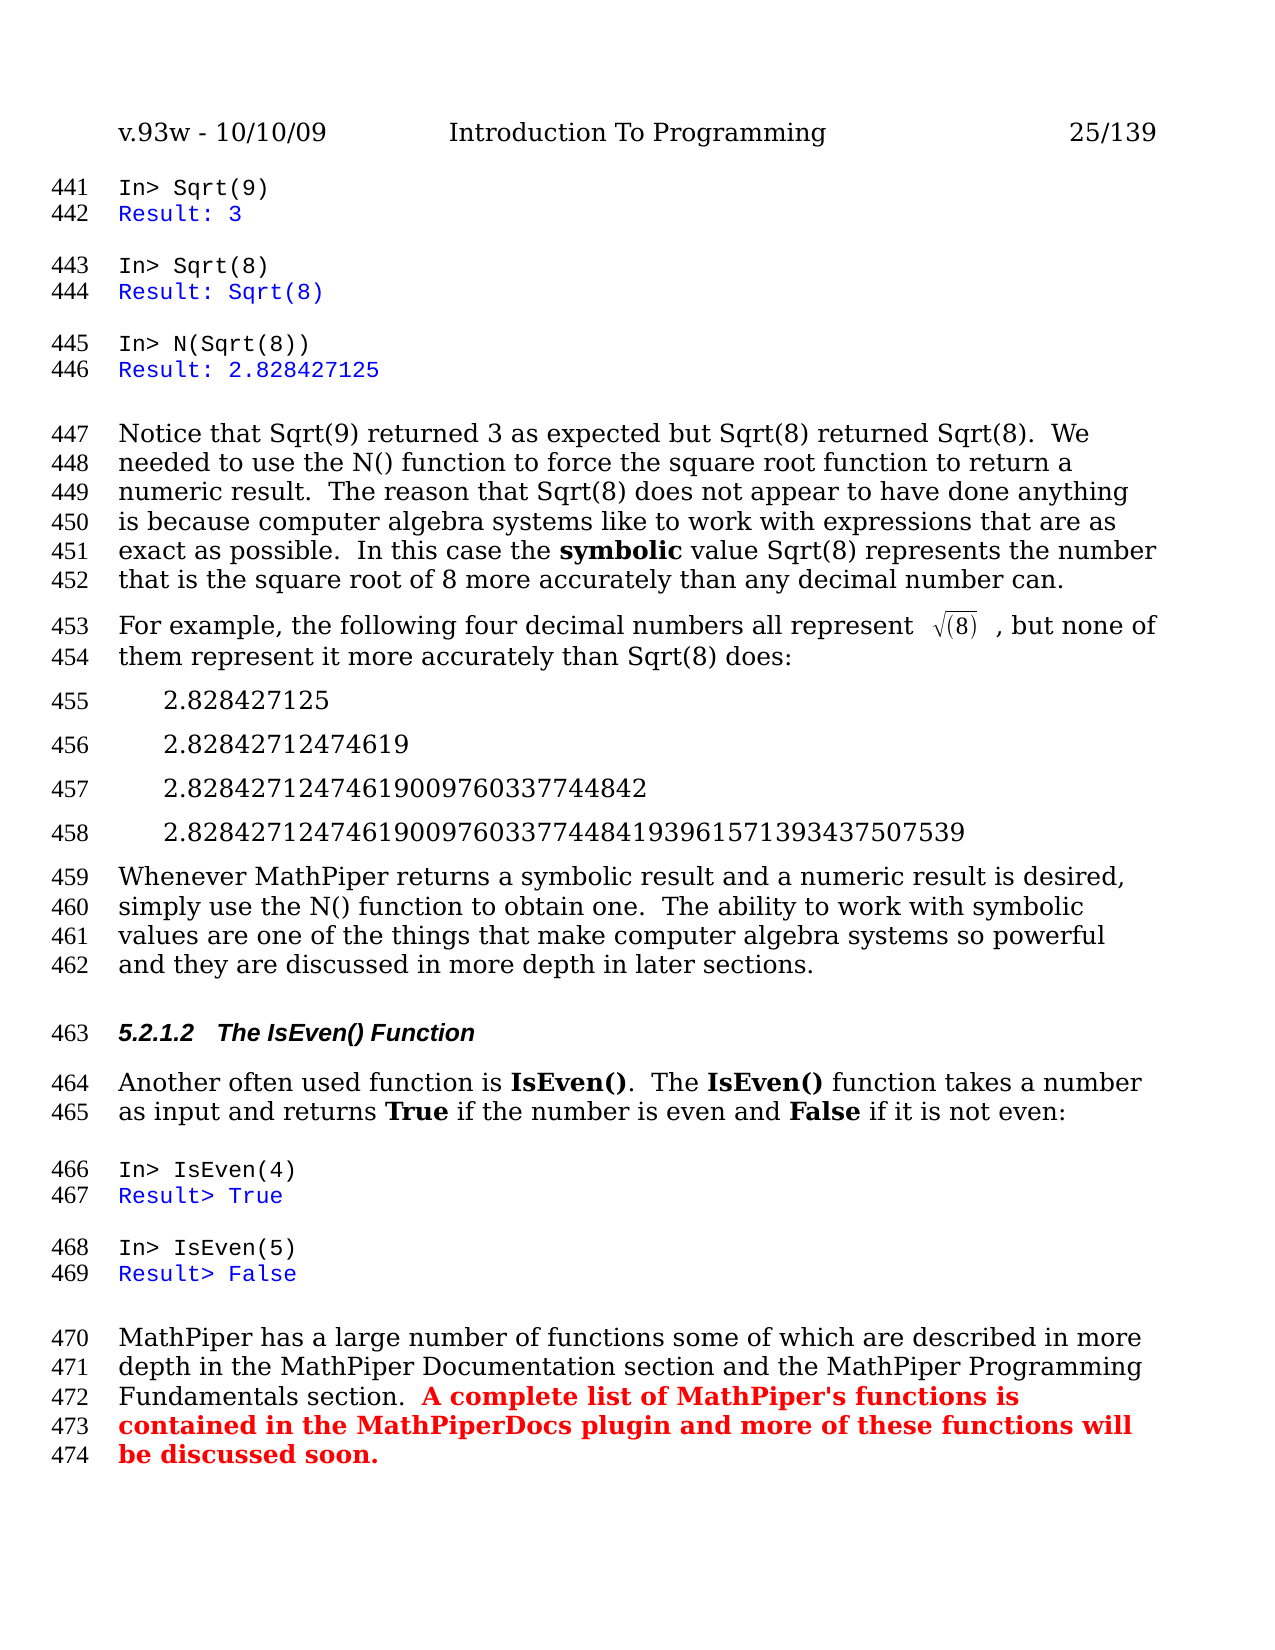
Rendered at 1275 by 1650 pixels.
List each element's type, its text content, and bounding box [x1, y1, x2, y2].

text For example, the following four decimal numbers all represent, but none of them represent it more accurately than Sqrt(8) does: [118, 609, 1157, 671]
text 2.8284271247461900976033774484193961571393437507539 [163, 818, 1157, 848]
text In> Sqrt(8) [118, 254, 1157, 281]
text 2.82842712474619 [163, 730, 1157, 759]
text Result: 2.828427125 [118, 358, 1157, 384]
text 2.82842712474619009760337744842 [163, 774, 1157, 803]
text Result> False [118, 1262, 1157, 1288]
text Result> True [118, 1184, 1157, 1210]
text Result: Sqrt(8) [118, 281, 1157, 306]
text In> IsEven(5) [118, 1236, 1157, 1262]
text 2.828427125 [163, 686, 1157, 715]
text MathPiper has a large number of functions some of which are described in more depth in the MathPiper Documentation section and the MathPiper Programming Fundamentals section. A complete list of MathPiper's functions is contained in the MathPiperDocs plugin and more of these functions will be discussed soon. [118, 1323, 1157, 1469]
text In> N(Sqrt(8)) [118, 332, 1157, 358]
text In> Sqrt(9) [118, 177, 1157, 203]
text Notice that Sqrt(9) returned 3 as expected but Sqrt(8) returned Sqrt(8). We needed to use the N() function to force the square root function to return a numeric result. The reason that Sqrt(8) does not appear to have done anything is because computer algebra systems like to work with expressions that are as exact as possible. In this case the symbolic value Sqrt(8) represents the number that is the square root of 8 more accurately than any decimal number can. [118, 419, 1157, 594]
subtitle The IsEven() Function [118, 1018, 1157, 1047]
text Whenever MathPiper returns a symbolic result and a numeric result is desired, simply use the N() function to obtain one. The ability to work with symbolic values are one of the things that make computer algebra systems so powerful and they are discussed in more depth in later sections. [118, 863, 1157, 979]
text Result: 3 [118, 203, 1157, 229]
text In> IsEven(4) [118, 1158, 1157, 1184]
text Another often used function is IsEven(). The IsEven() function takes a number as input and returns True if the number is even and False if it is not even: [118, 1068, 1157, 1127]
